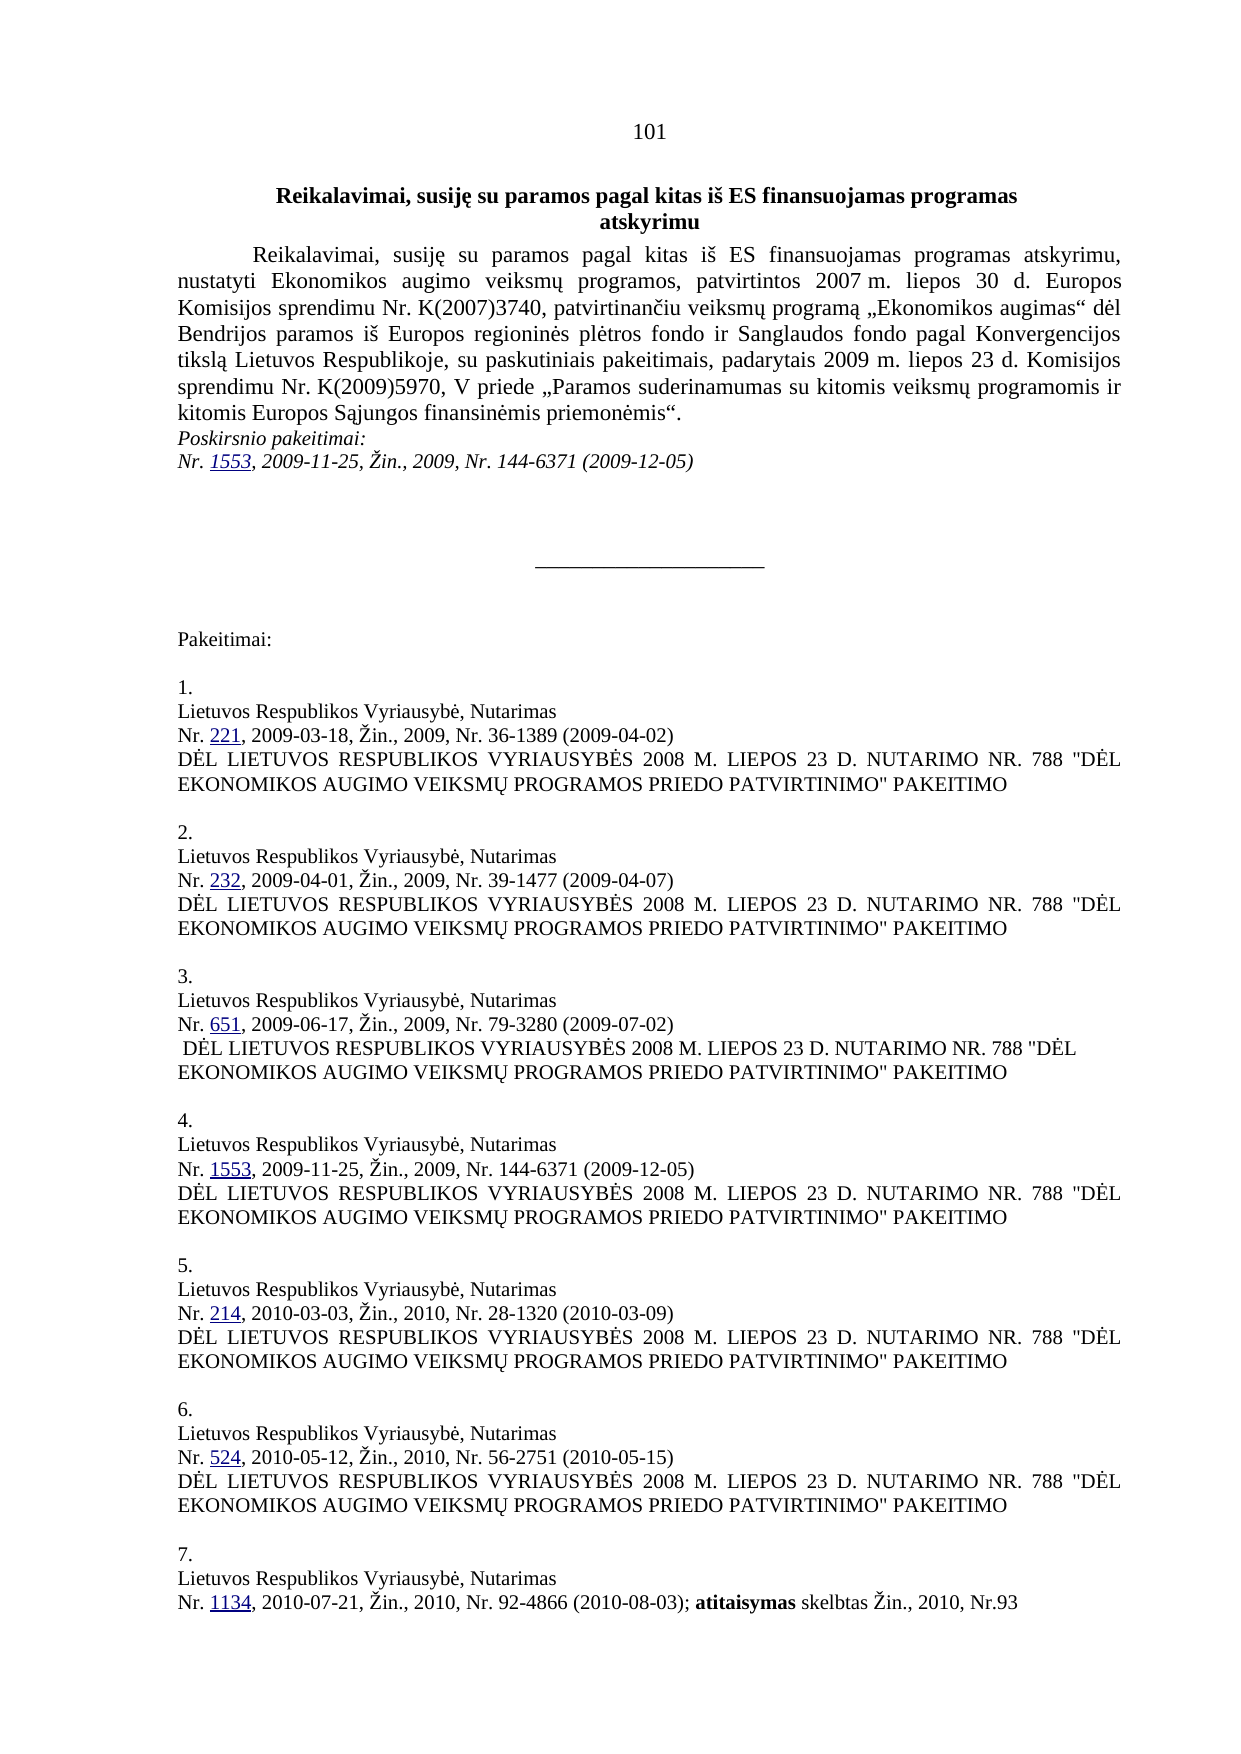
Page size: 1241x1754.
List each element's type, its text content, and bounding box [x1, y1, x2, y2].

text DĖL LIETUVOS RESPUBLIKOS VYRIAUSYBĖS 2008 M. LIEPOS 23 D. NUTARIMO NR. 788 "DĖL EKONOMIKOS AUGIMO VEIKSMŲ PROGRAMOS PRIEDO PATVIRTINIMO" PAKEITIMO [177, 892, 1122, 940]
text 3. [177, 964, 1122, 988]
text Reikalavimai, susiję su paramos pagal kitas iš ES finansuojamas programas atskyrimu, nustatyti Ekonomikos augimo veiksmų programos, patvirtintos 2007 m. liepos 30 d. Europos Komisijos sprendimu Nr. K(2007)3740, patvirtinančiu veiksmų programą „Ekonomikos augimas“ dėl Bendrijos paramos iš Europos regioninės plėtros fondo ir Sanglaudos fondo pagal Konvergencijos tikslą Lietuvos Respublikoje, su paskutiniais pakeitimais, padarytais 2009 m. liepos 23 d. Komisijos sprendimu Nr. K(2009)5970, V priede „Paramos suderinamumas su kitomis veiksmų programomis ir kitomis Europos Sąjungos finansinėmis priemonėmis“. [177, 241, 1122, 425]
text Lietuvos Respublikos Vyriausybė, Nutarimas [177, 699, 1122, 723]
text Nr. 221, 2009-03-18, Žin., 2009, Nr. 36-1389 (2009-04-02) [177, 723, 1122, 747]
text DĖL LIETUVOS RESPUBLIKOS VYRIAUSYBĖS 2008 M. LIEPOS 23 D. NUTARIMO NR. 788 "DĖL EKONOMIKOS AUGIMO VEIKSMŲ PROGRAMOS PRIEDO PATVIRTINIMO" PAKEITIMO [177, 1469, 1122, 1517]
text 4. [177, 1108, 1122, 1132]
text Nr. 1553, 2009-11-25, Žin., 2009, Nr. 144-6371 (2009-12-05) [177, 1156, 1122, 1181]
text –––––––––––––––––––– [177, 553, 1122, 579]
text 5. [177, 1253, 1122, 1277]
text 7. [177, 1541, 1122, 1566]
text 6. [177, 1397, 1122, 1421]
text Nr. 1134, 2010-07-21, Žin., 2010, Nr. 92-4866 (2010-08-03); atitaisymas skelbtas Žin., 2010, Nr.93 [177, 1589, 1122, 1614]
text Pakeitimai: [177, 627, 1122, 651]
text Lietuvos Respublikos Vyriausybė, Nutarimas [177, 1566, 1122, 1589]
text Nr. 651, 2009-06-17, Žin., 2009, Nr. 79-3280 (2009-07-02) [177, 1012, 1122, 1036]
text Nr. 1553, 2009-11-25, Žin., 2009, Nr. 144-6371 (2009-12-05) [177, 449, 1122, 473]
text Lietuvos Respublikos Vyriausybė, Nutarimas [177, 844, 1122, 868]
text Reikalavimai, susiję su paramos pagal kitas iš ES finansuojamas programas atskyrimu [177, 156, 1122, 235]
text 2. [177, 819, 1122, 844]
text Nr. 524, 2010-05-12, Žin., 2010, Nr. 56-2751 (2010-05-15) [177, 1445, 1122, 1469]
text Nr. 232, 2009-04-01, Žin., 2009, Nr. 39-1477 (2009-04-07) [177, 868, 1122, 892]
text DĖL LIETUVOS RESPUBLIKOS VYRIAUSYBĖS 2008 M. LIEPOS 23 D. NUTARIMO NR. 788 "DĖL EKONOMIKOS AUGIMO VEIKSMŲ PROGRAMOS PRIEDO PATVIRTINIMO" PAKEITIMO [177, 1036, 1122, 1084]
text Nr. 214, 2010-03-03, Žin., 2010, Nr. 28-1320 (2010-03-09) [177, 1301, 1122, 1325]
text Lietuvos Respublikos Vyriausybė, Nutarimas [177, 988, 1122, 1012]
text Lietuvos Respublikos Vyriausybė, Nutarimas [177, 1277, 1122, 1301]
text DĖL LIETUVOS RESPUBLIKOS VYRIAUSYBĖS 2008 M. LIEPOS 23 D. NUTARIMO NR. 788 "DĖL EKONOMIKOS AUGIMO VEIKSMŲ PROGRAMOS PRIEDO PATVIRTINIMO" PAKEITIMO [177, 1181, 1122, 1229]
text Lietuvos Respublikos Vyriausybė, Nutarimas [177, 1421, 1122, 1445]
text DĖL LIETUVOS RESPUBLIKOS VYRIAUSYBĖS 2008 M. LIEPOS 23 D. NUTARIMO NR. 788 "DĖL EKONOMIKOS AUGIMO VEIKSMŲ PROGRAMOS PRIEDO PATVIRTINIMO" PAKEITIMO [177, 1325, 1122, 1373]
text Poskirsnio pakeitimai: [177, 425, 1122, 449]
text Lietuvos Respublikos Vyriausybė, Nutarimas [177, 1132, 1122, 1156]
text DĖL LIETUVOS RESPUBLIKOS VYRIAUSYBĖS 2008 M. LIEPOS 23 D. NUTARIMO NR. 788 "DĖL EKONOMIKOS AUGIMO VEIKSMŲ PROGRAMOS PRIEDO PATVIRTINIMO" PAKEITIMO [177, 747, 1122, 796]
text 1. [177, 675, 1122, 699]
